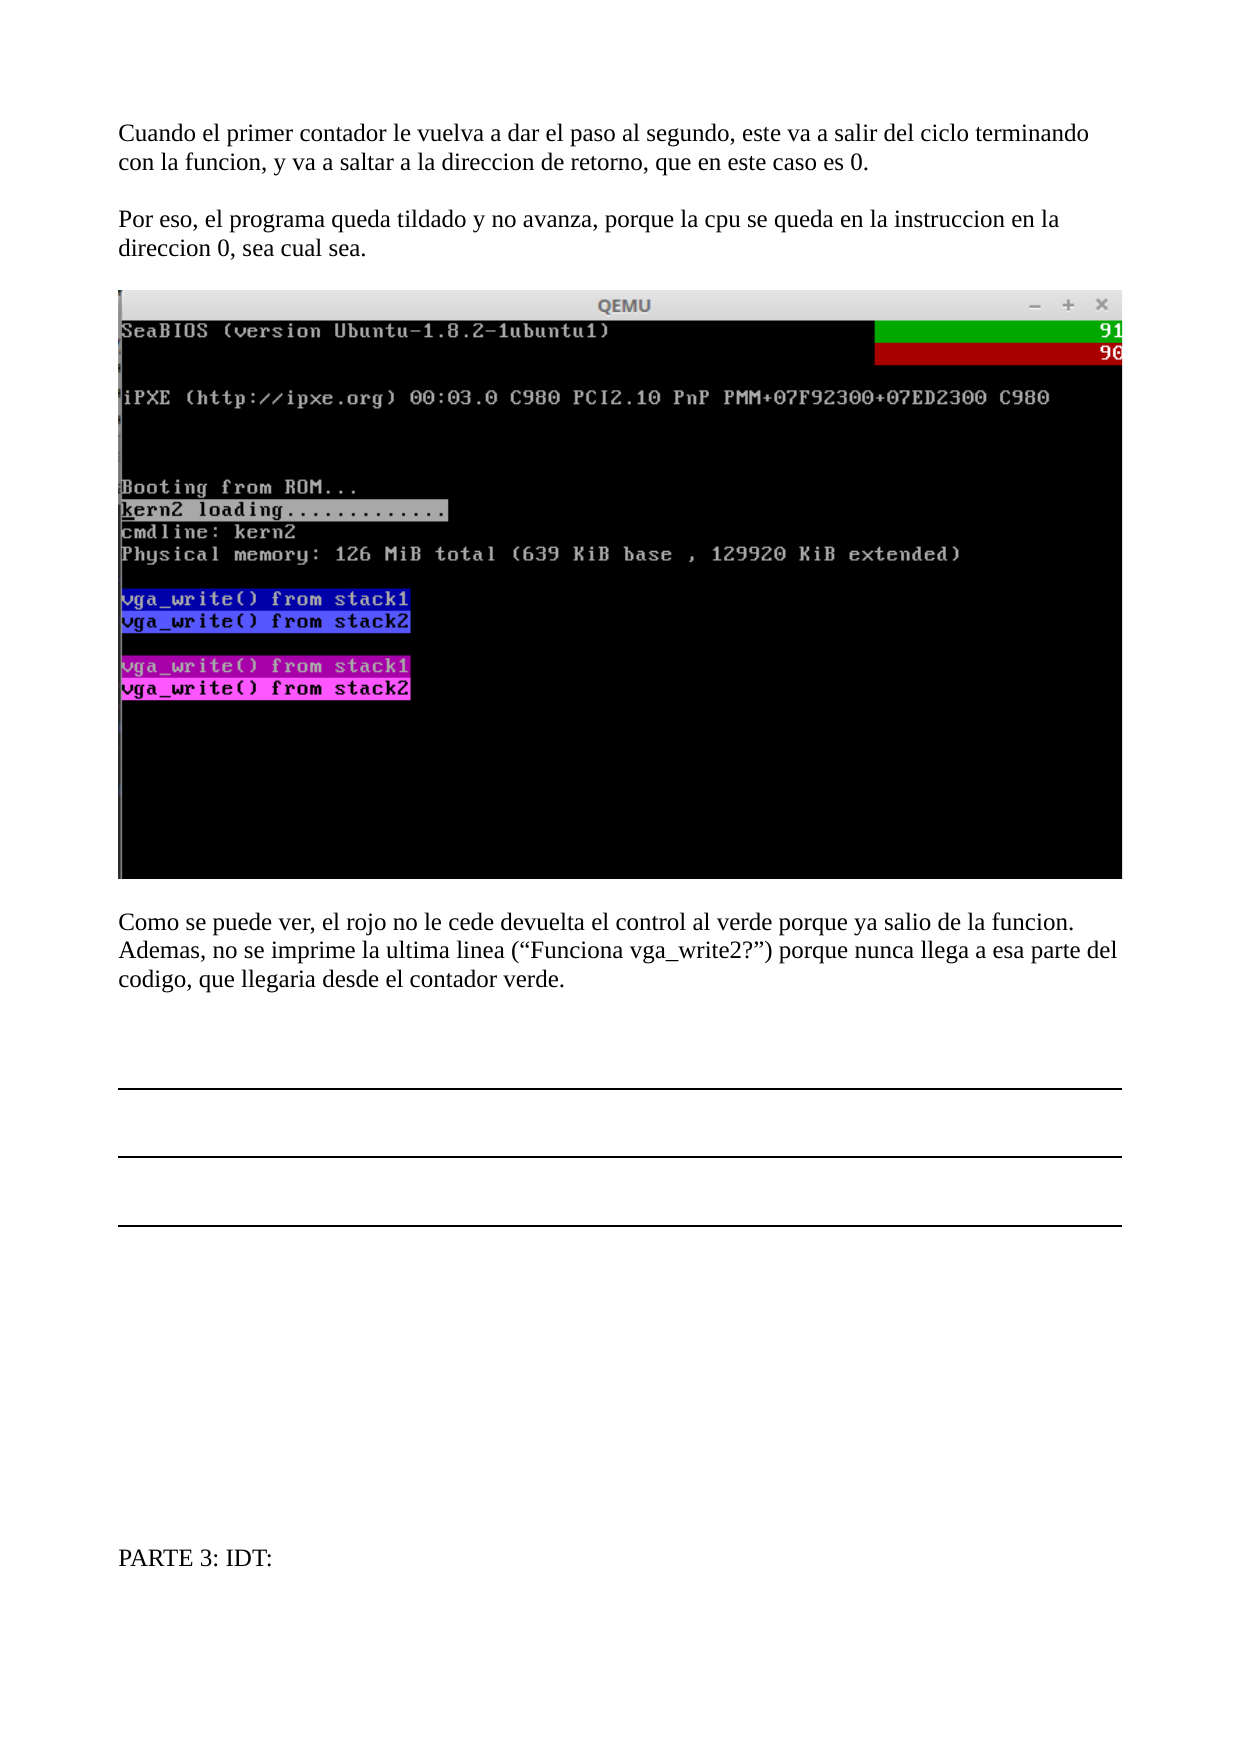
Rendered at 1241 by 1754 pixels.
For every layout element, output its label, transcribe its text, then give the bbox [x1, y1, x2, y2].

picture [118, 290, 1123, 879]
text Cuando el primer contador le vuelva a dar el paso al segundo, este va a salir del ciclo terminando con la funcion, y va a saltar a la direccion de retorno, que en este caso es 0. [118, 118, 1122, 176]
text Como se puede ver, el rojo no le cede devuelta el control al verde porque ya salio de la funcion. Ademas, no se imprime la ultima linea (“Funciona vga_write2?”) porque nunca llega a esa parte del codigo, que llegaria desde el contador verde. [118, 907, 1122, 993]
text PARTE 3: IDT: [118, 1543, 1122, 1572]
text Por eso, el programa queda tildado y no avanza, porque la cpu se queda en la instruccion en la direccion 0, sea cual sea. [118, 204, 1122, 262]
